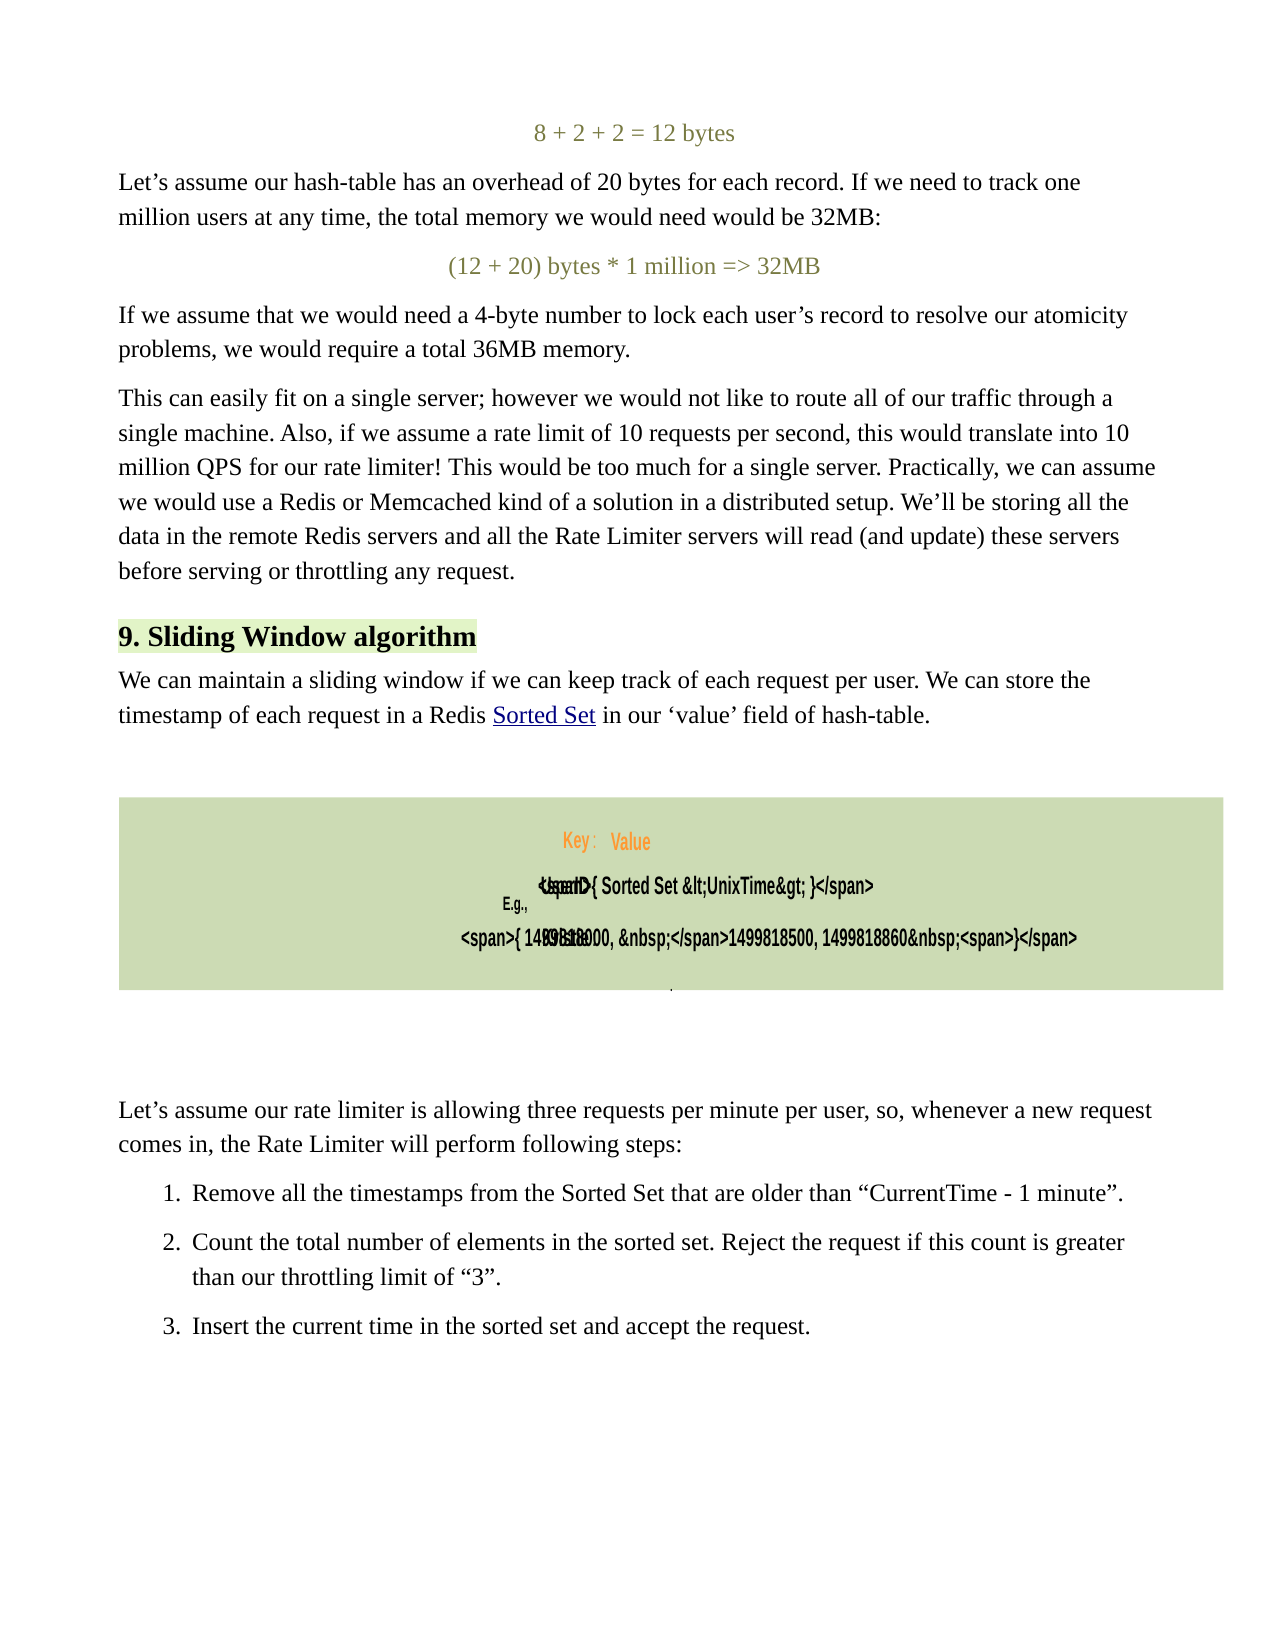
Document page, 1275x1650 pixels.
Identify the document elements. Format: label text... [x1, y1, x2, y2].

text Let’s assume our hash-table has an overhead of 20 bytes for each record. If we need to track one million users at any time, the total memory we would need would be 32MB: [118, 167, 1157, 230]
text Let’s assume our rate limiter is allowing three requests per minute per user, so, whenever a new request comes in, the Rate Limiter will perform following steps: [118, 1095, 1157, 1158]
text If we assume that we would need a 4-byte number to lock each user’s record to resolve our atomicity problems, we would require a total 36MB memory. [118, 300, 1157, 363]
list Remove all the timestamps from the Sorted Set that are older than “CurrentTime - 1 minute”. [162, 1178, 1157, 1207]
text 8 + 2 + 2 = 12 bytes [118, 118, 1157, 147]
list Insert the current time in the sorted set and accept the request. [162, 1311, 1157, 1339]
text We can maintain a sliding window if we can keep track of each request per user. We can store the timestamp of each request in a Redis Sorted Set in our ‘value’ field of hash-table. [118, 665, 1157, 729]
subtitle 9. Sliding Window algorithm [118, 619, 1157, 653]
text (12 + 20) bytes * 1 million => 32MB [118, 251, 1157, 279]
text This can easily fit on a single server; however we would not like to route all of our traffic through a single machine. Also, if we assume a rate limit of 10 requests per second, this would translate into 10 million QPS for our rate limiter! This would be too much for a single server. Practically, we can assume we would use a Redis or Memcached kind of a solution in a distributed setup. We’ll be storing all the data in the remote Redis servers and all the Rate Limiter servers will read (and update) these servers before serving or throttling any request. [118, 383, 1157, 584]
list Count the total number of elements in the sorted set. Reject the request if this count is greater than our throttling limit of “3”. [162, 1227, 1157, 1291]
